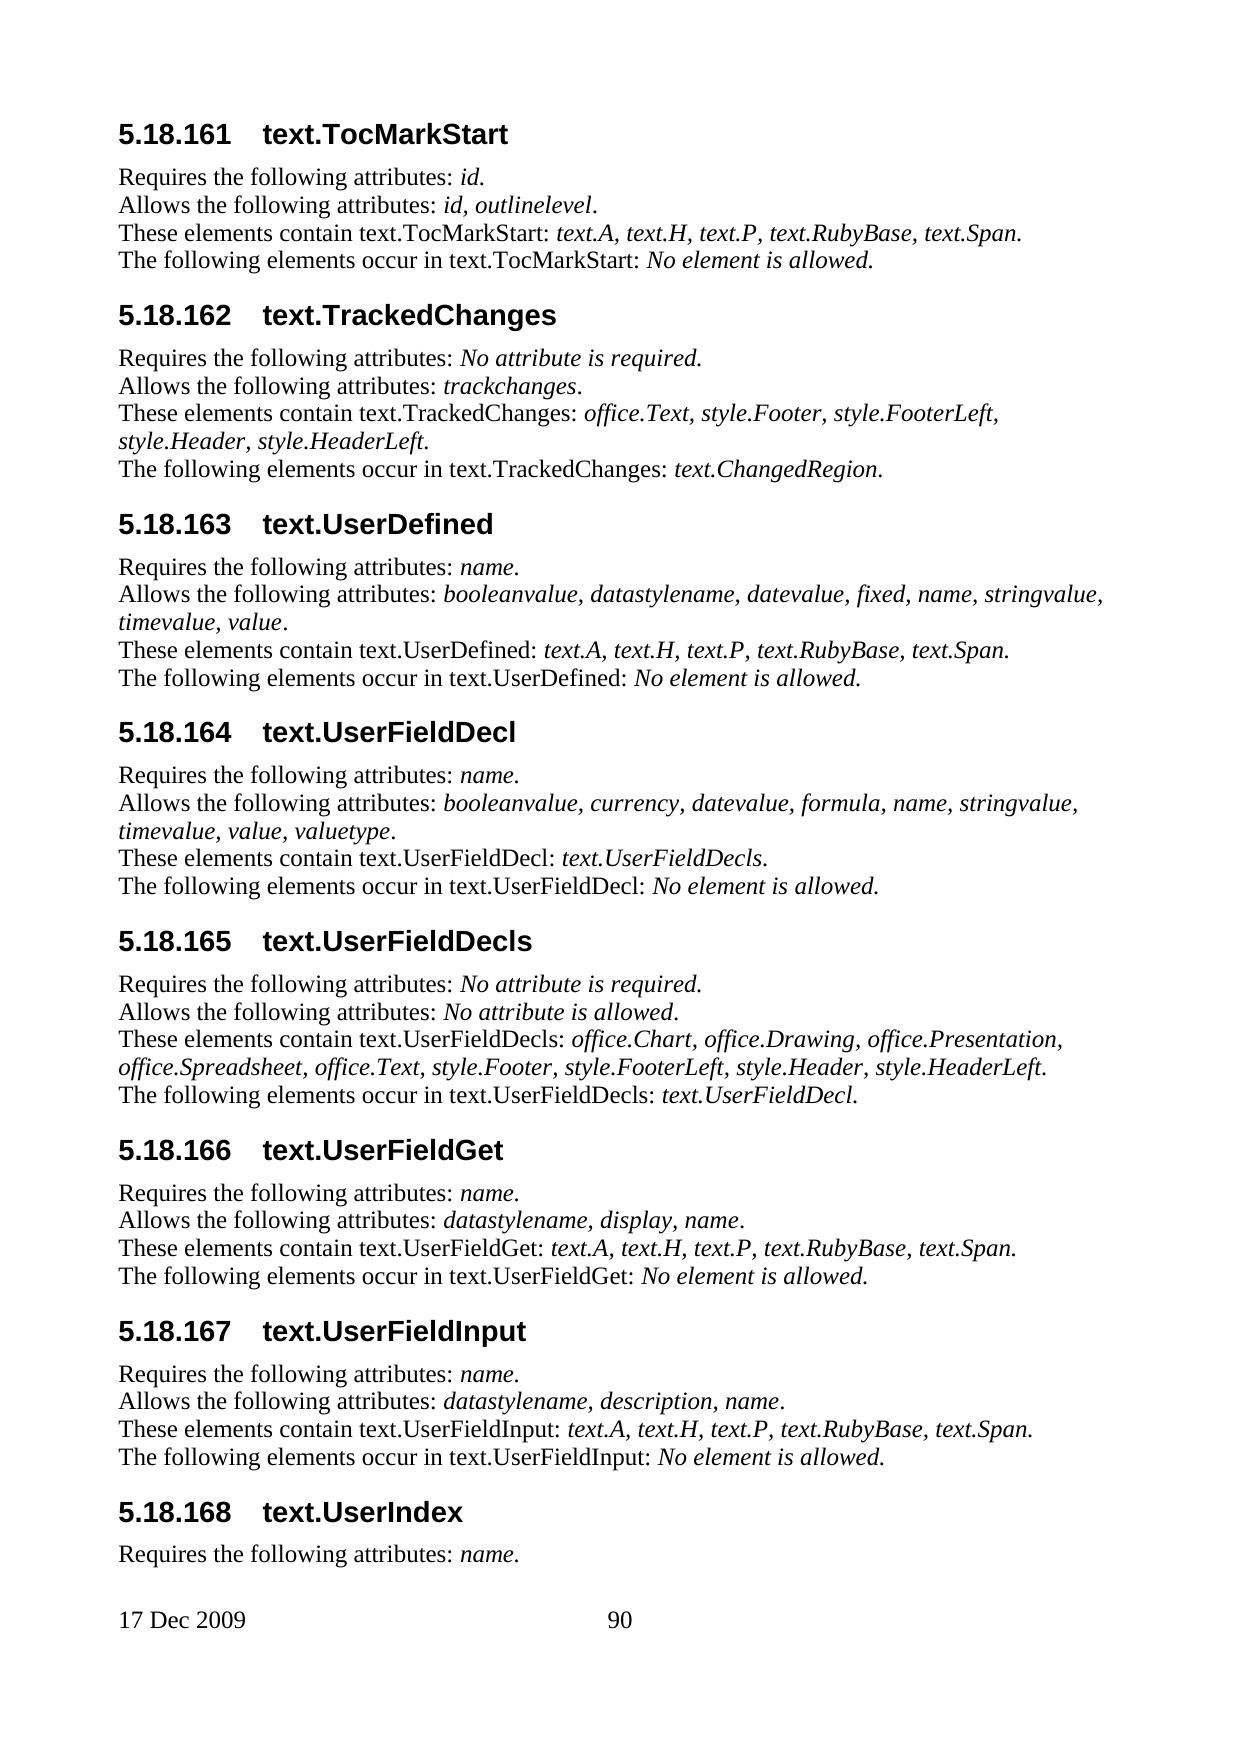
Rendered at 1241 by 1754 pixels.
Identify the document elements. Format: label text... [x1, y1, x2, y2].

text Allows the following attributes: booleanvalue, datastylename, datevalue, fixed, name, stringvalue, timevalue, value. [118, 581, 1122, 636]
subtitle text.TrackedChanges [118, 299, 1122, 332]
text The following elements occur in text.UserFieldDecl: No element is allowed. [118, 872, 1122, 900]
subtitle text.UserFieldDecl [118, 716, 1122, 749]
text Requires the following attributes: name. [118, 1541, 1122, 1568]
subtitle text.UserIndex [118, 1496, 1122, 1528]
text These elements contain text.TocMarkStart: text.A, text.H, text.P, text.RubyBase, text.Span. [118, 219, 1122, 246]
text These elements contain text.UserFieldGet: text.A, text.H, text.P, text.RubyBase, text.Span. [118, 1234, 1122, 1262]
text Requires the following attributes: No attribute is required. [118, 344, 1122, 372]
subtitle text.TocMarkStart [118, 118, 1122, 151]
subtitle text.UserFieldDecls [118, 925, 1122, 958]
text These elements contain text.TrackedChanges: office.Text, style.Footer, style.FooterLeft, style.Header, style.HeaderLeft. [118, 399, 1122, 455]
subtitle text.UserFieldGet [118, 1134, 1122, 1166]
text Allows the following attributes: datastylename, description, name. [118, 1387, 1122, 1415]
text The following elements occur in text.UserFieldDecls: text.UserFieldDecl. [118, 1081, 1122, 1109]
text The following elements occur in text.UserDefined: No element is allowed. [118, 664, 1122, 691]
text Requires the following attributes: No attribute is required. [118, 970, 1122, 998]
text Requires the following attributes: name. [118, 761, 1122, 789]
text Allows the following attributes: trackchanges. [118, 372, 1122, 399]
text The following elements occur in text.TrackedChanges: text.ChangedRegion. [118, 455, 1122, 483]
text Requires the following attributes: id. [118, 163, 1122, 191]
text Requires the following attributes: name. [118, 1360, 1122, 1387]
text Allows the following attributes: datastylename, display, name. [118, 1206, 1122, 1234]
text The following elements occur in text.UserFieldInput: No element is allowed. [118, 1443, 1122, 1471]
text The following elements occur in text.UserFieldGet: No element is allowed. [118, 1262, 1122, 1289]
text Allows the following attributes: No attribute is allowed. [118, 998, 1122, 1026]
text Requires the following attributes: name. [118, 553, 1122, 581]
subtitle text.UserFieldInput [118, 1314, 1122, 1347]
text These elements contain text.UserDefined: text.A, text.H, text.P, text.RubyBase, text.Span. [118, 636, 1122, 664]
text These elements contain text.UserFieldDecls: office.Chart, office.Drawing, office.Presentation, office.Spreadsheet, office.Text, style.Footer, style.FooterLeft, style.Header, style.HeaderLeft. [118, 1026, 1122, 1081]
text Allows the following attributes: id, outlinelevel. [118, 191, 1122, 219]
text The following elements occur in text.TocMarkStart: No element is allowed. [118, 246, 1122, 274]
text Allows the following attributes: booleanvalue, currency, datevalue, formula, name, stringvalue, timevalue, value, valuetype. [118, 789, 1122, 844]
text These elements contain text.UserFieldInput: text.A, text.H, text.P, text.RubyBase, text.Span. [118, 1415, 1122, 1443]
subtitle text.UserDefined [118, 508, 1122, 540]
text Requires the following attributes: name. [118, 1179, 1122, 1206]
text These elements contain text.UserFieldDecl: text.UserFieldDecls. [118, 844, 1122, 872]
